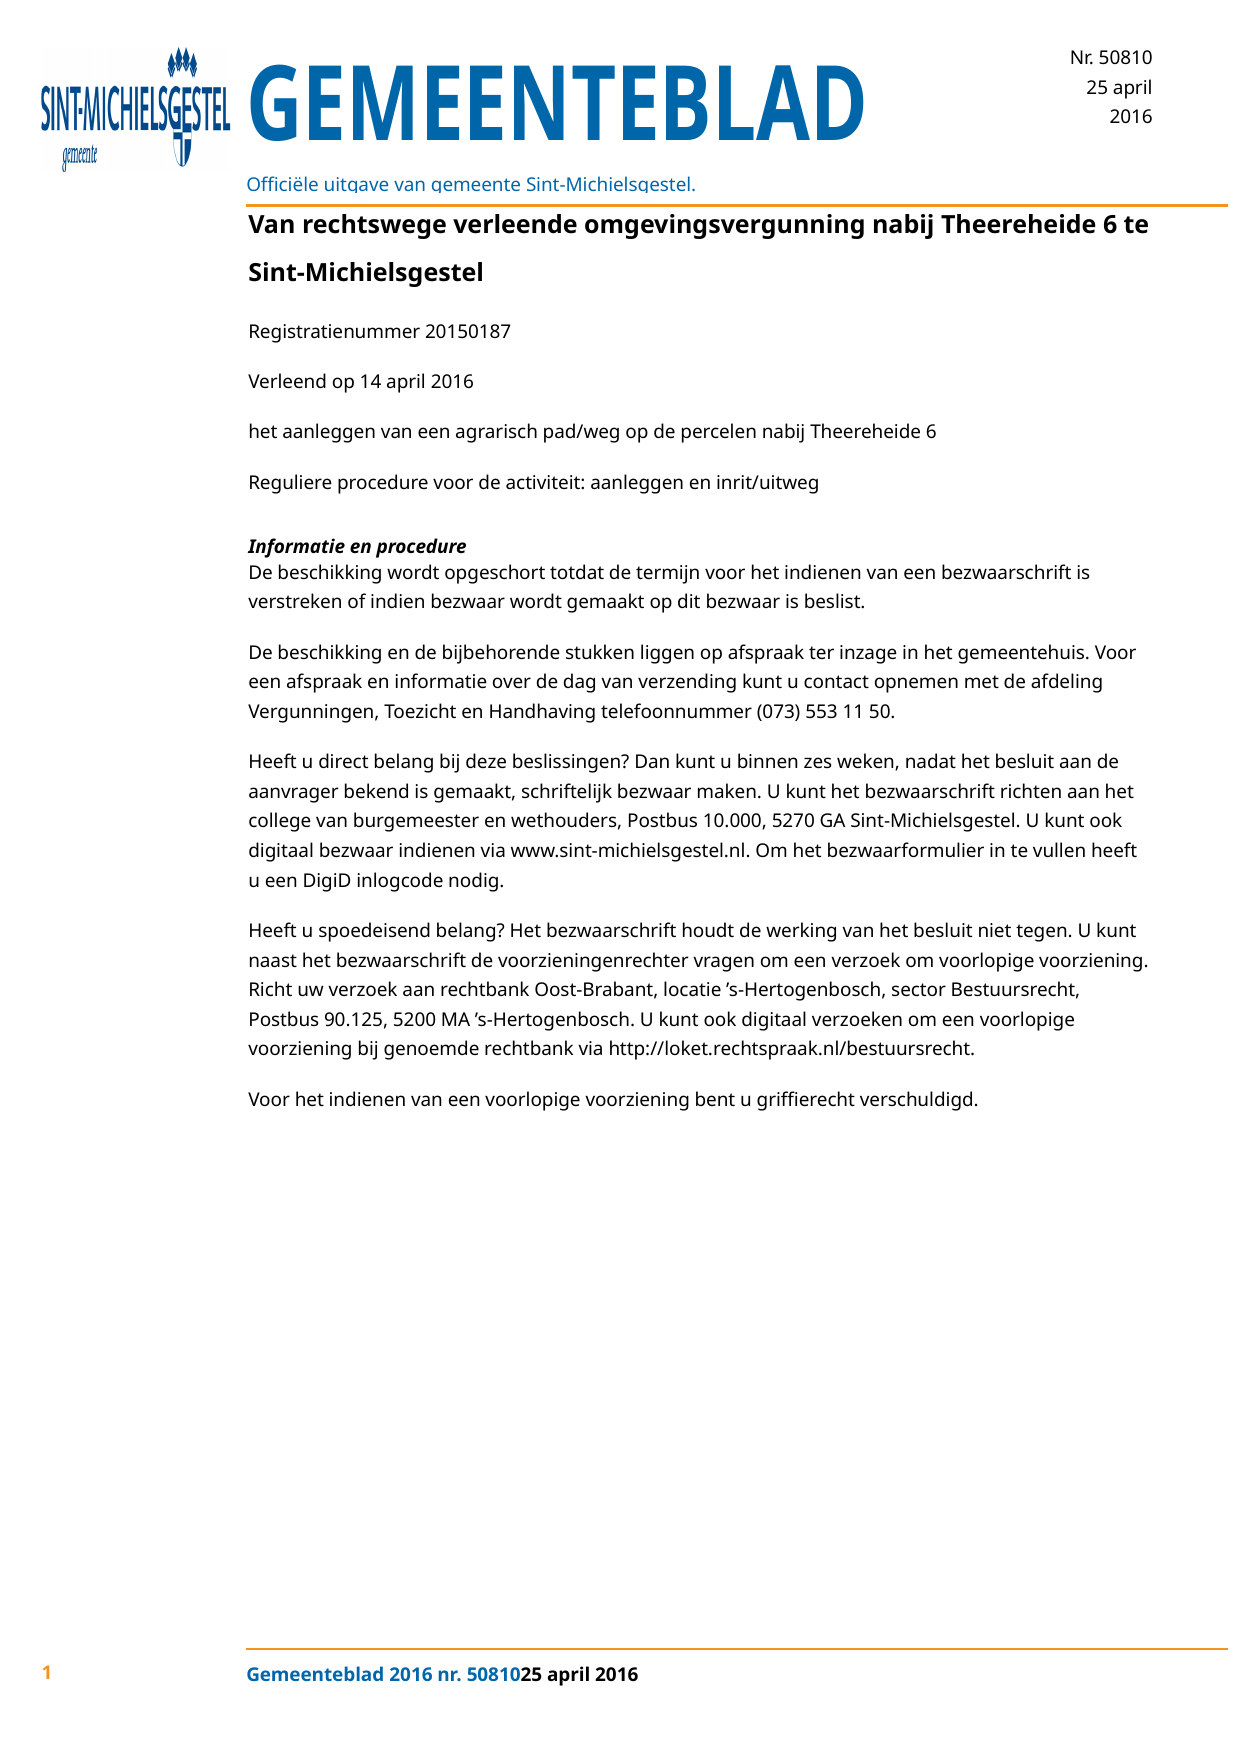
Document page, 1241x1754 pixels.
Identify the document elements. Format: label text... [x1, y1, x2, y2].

text Informatie en procedure [248, 533, 1152, 559]
text Verleend op 14 april 2016 [248, 368, 1152, 394]
picture [41, 47, 231, 172]
text het aanleggen van een agrarisch pad/weg op de percelen nabij Theereheide 6 [248, 419, 1152, 444]
text Reguliere procedure voor de activiteit: aanleggen en inrit/uitweg [248, 469, 1152, 495]
text Heeft u spoedeisend belang? Het bezwaarschrift houdt de werking van het besluit niet tegen. U kunt naast het bezwaarschrift de voorzieningenrechter vragen om een verzoek om voorlopige voorziening. Richt uw verzoek aan rechtbank Oost-Brabant, locatie ’s-Hertogenbosch, sector Bestuursrecht, Postbus 90.125, 5200 MA ’s-Hertogenbosch. U kunt ook digitaal verzoeken om een voorlopige voorziening bij genoemde rechtbank via http://loket.rechtspraak.nl/bestuursrecht. [248, 917, 1152, 1061]
text Registratienummer 20150187 [248, 318, 1152, 344]
text Heeft u direct belang bij deze beslissingen? Dan kunt u binnen zes weken, nadat het besluit aan de aanvrager bekend is gemaakt, schriftelijk bezwaar maken. U kunt het bezwaarschrift richten aan het college van burgemeester en wethouders, Postbus 10.000, 5270 GA Sint-Michielsgestel. U kunt ook digitaal bezwaar indienen via www.sint-michielsgestel.nl. Om het bezwaarformulier in te vullen heeft u een DigiD inlogcode nodig. [248, 748, 1152, 892]
text De beschikking en de bijbehorende stukken liggen op afspraak ter inzage in het gemeentehuis. Voor een afspraak en informatie over de dag van verzending kunt u contact opnemen met de afdeling Vergunningen, Toezicht en Handhaving telefoonnummer (073) 553 11 50. [248, 639, 1152, 724]
text Van rechtswege verleende omgevingsvergunning nabij Theereheide 6 te Sint-Michielsgestel [248, 207, 1152, 288]
text De beschikking wordt opgeschort totdat de termijn voor het indienen van een bezwaarschrift is verstreken of indien bezwaar wordt gemaakt op dit bezwaar is beslist. [248, 559, 1152, 614]
text Voor het indienen van een voorlopige voorziening bent u griffierecht verschuldigd. [248, 1086, 1152, 1112]
